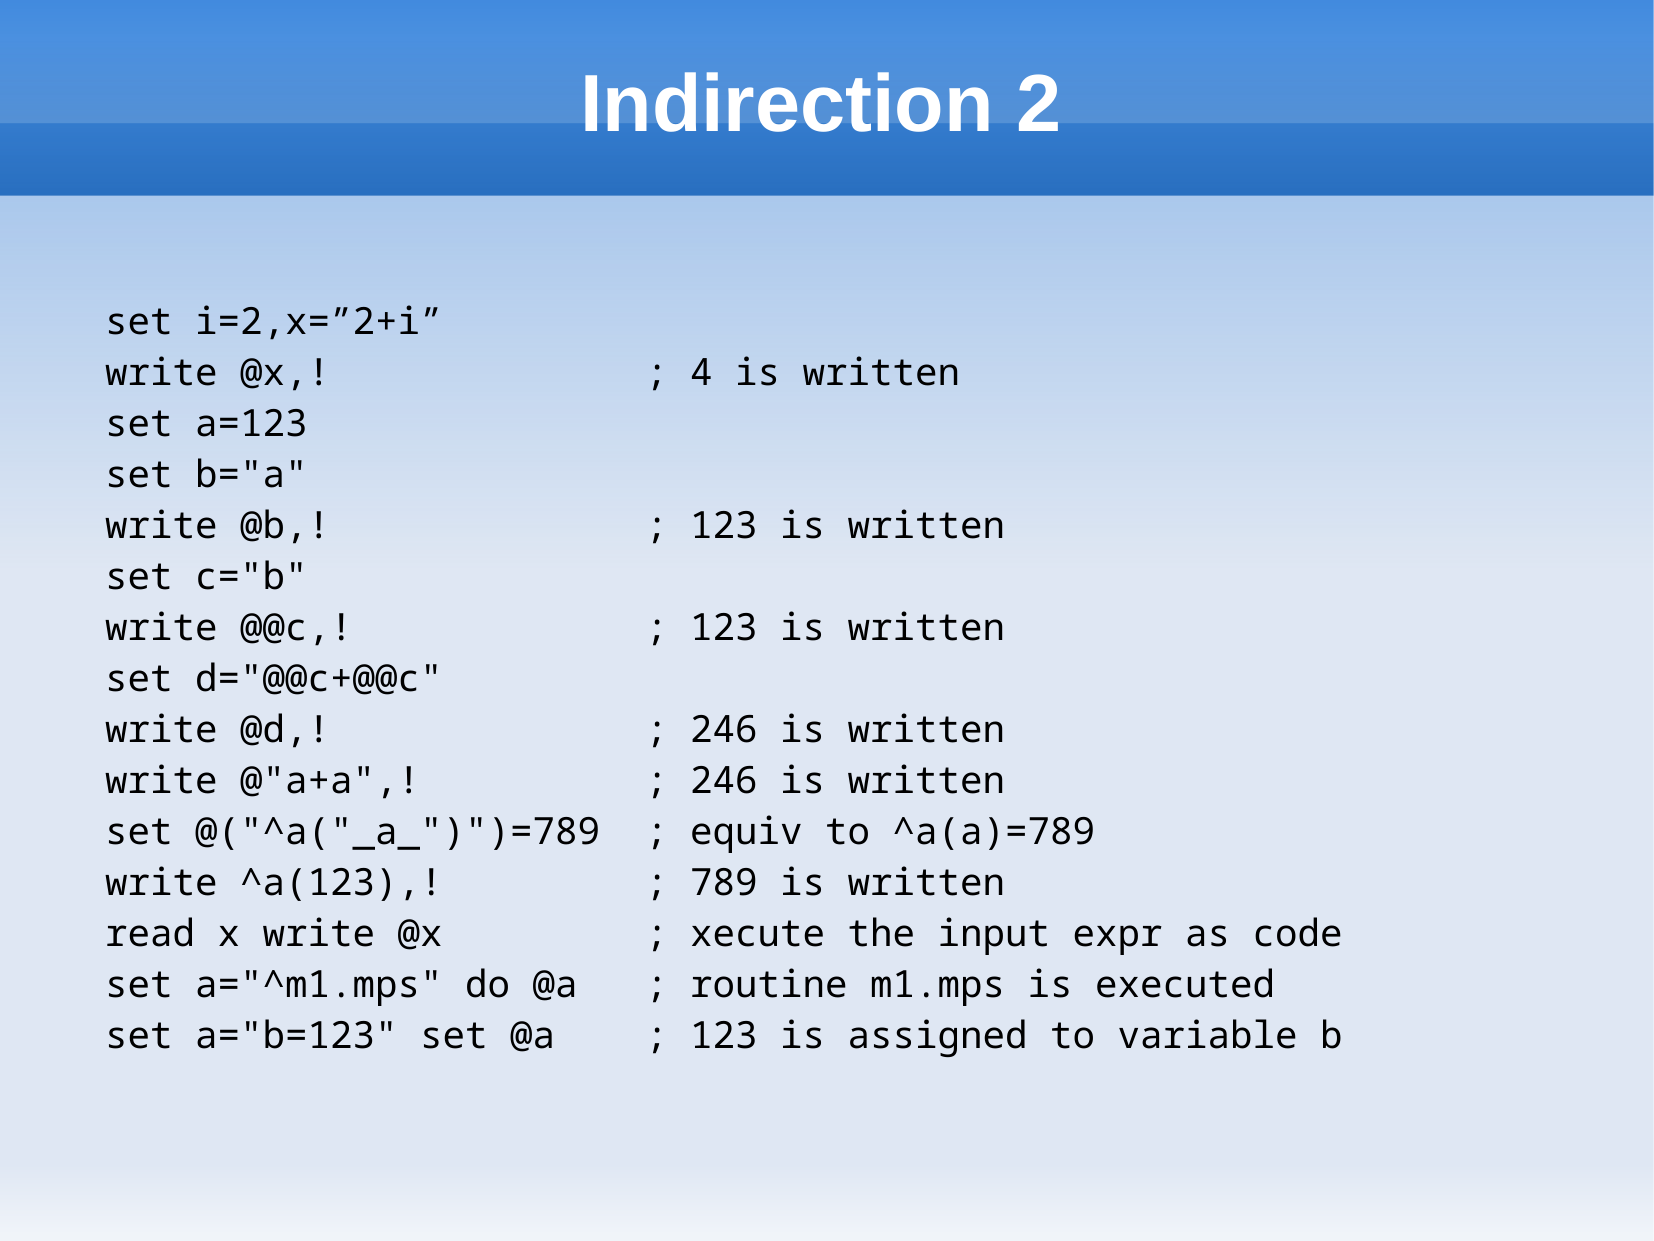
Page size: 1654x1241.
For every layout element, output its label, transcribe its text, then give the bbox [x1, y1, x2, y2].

title Indirection 2 [76, 0, 1565, 208]
picture [0, 0, 1654, 1241]
subtitle set i=2,x=”2+i” write @x,! ; 4 is written set a=123 set b="a" write @b,! ; 123 is written set c="b" write @@c,! ; 123 is written set d="@@c+@@c" write @d,! ; 246 is written write @"a+a",! ; 246 is written set @("^a("_a_")")=789 ; equiv to ^a(a)=789 write ^a(123),! ; 789 is written read x write @x ; xecute the input expr as code set a="^m1.mps" do @a ; routine m1.mps is executed set a="b=123" set @a ; 123 is assigned to variable b [82, 296, 1571, 1115]
